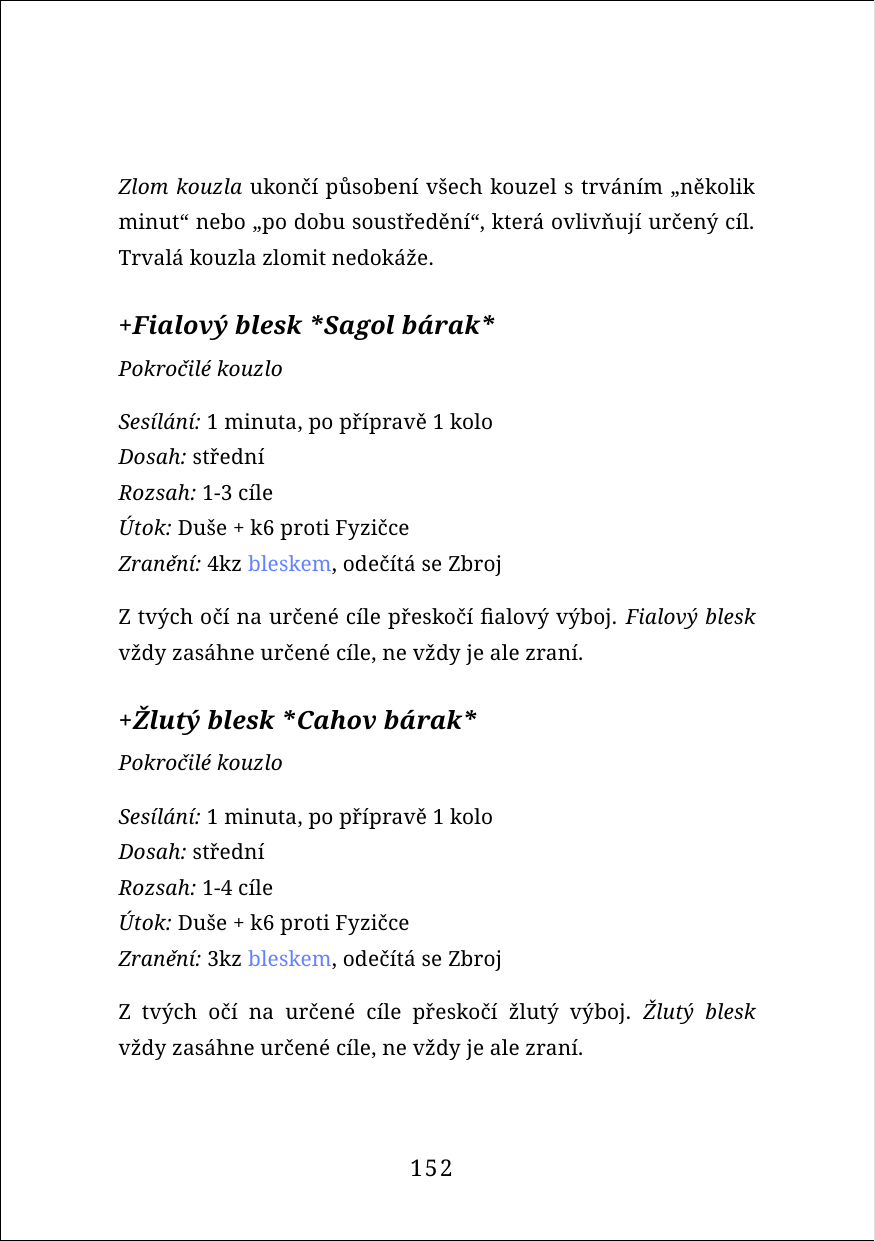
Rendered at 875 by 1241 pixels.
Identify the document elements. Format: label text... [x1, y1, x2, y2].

subtitle +Žlutý blesk *Cahov bárak* [118, 703, 756, 737]
text Pokročilé kouzlo [118, 354, 756, 382]
text Sesílání: 1 minuta, po přípravě 1 kolo Dosah: střední Rozsah: 1-3 cíle Útok: Duše + k6 proti Fyzičce Zranění: 4kz bleskem, odečítá se Zbroj [118, 407, 756, 577]
subtitle +Fialový blesk *Sagol bárak* [118, 308, 756, 342]
text Pokročilé kouzlo [118, 748, 756, 777]
text Z tvých očí na určené cíle přeskočí žlutý výboj. Žlutý blesk vždy zasáhne určené cíle, ne vždy je ale zraní. [118, 997, 756, 1061]
text Z tvých očí na určené cíle přeskočí fialový výboj. Fialový blesk vždy zasáhne určené cíle, ne vždy je ale zraní. [118, 602, 756, 666]
text Sesílání: 1 minuta, po přípravě 1 kolo Dosah: střední Rozsah: 1-4 cíle Útok: Duše + k6 proti Fyzičce Zranění: 3kz bleskem, odečítá se Zbroj [118, 802, 756, 972]
text Zlom kouzla ukončí působení všech kouzel s trváním „několik minut“ nebo „po dobu soustředění“, která ovlivňují určený cíl. Trvalá kouzla zlomit nedokáže. [118, 172, 756, 271]
